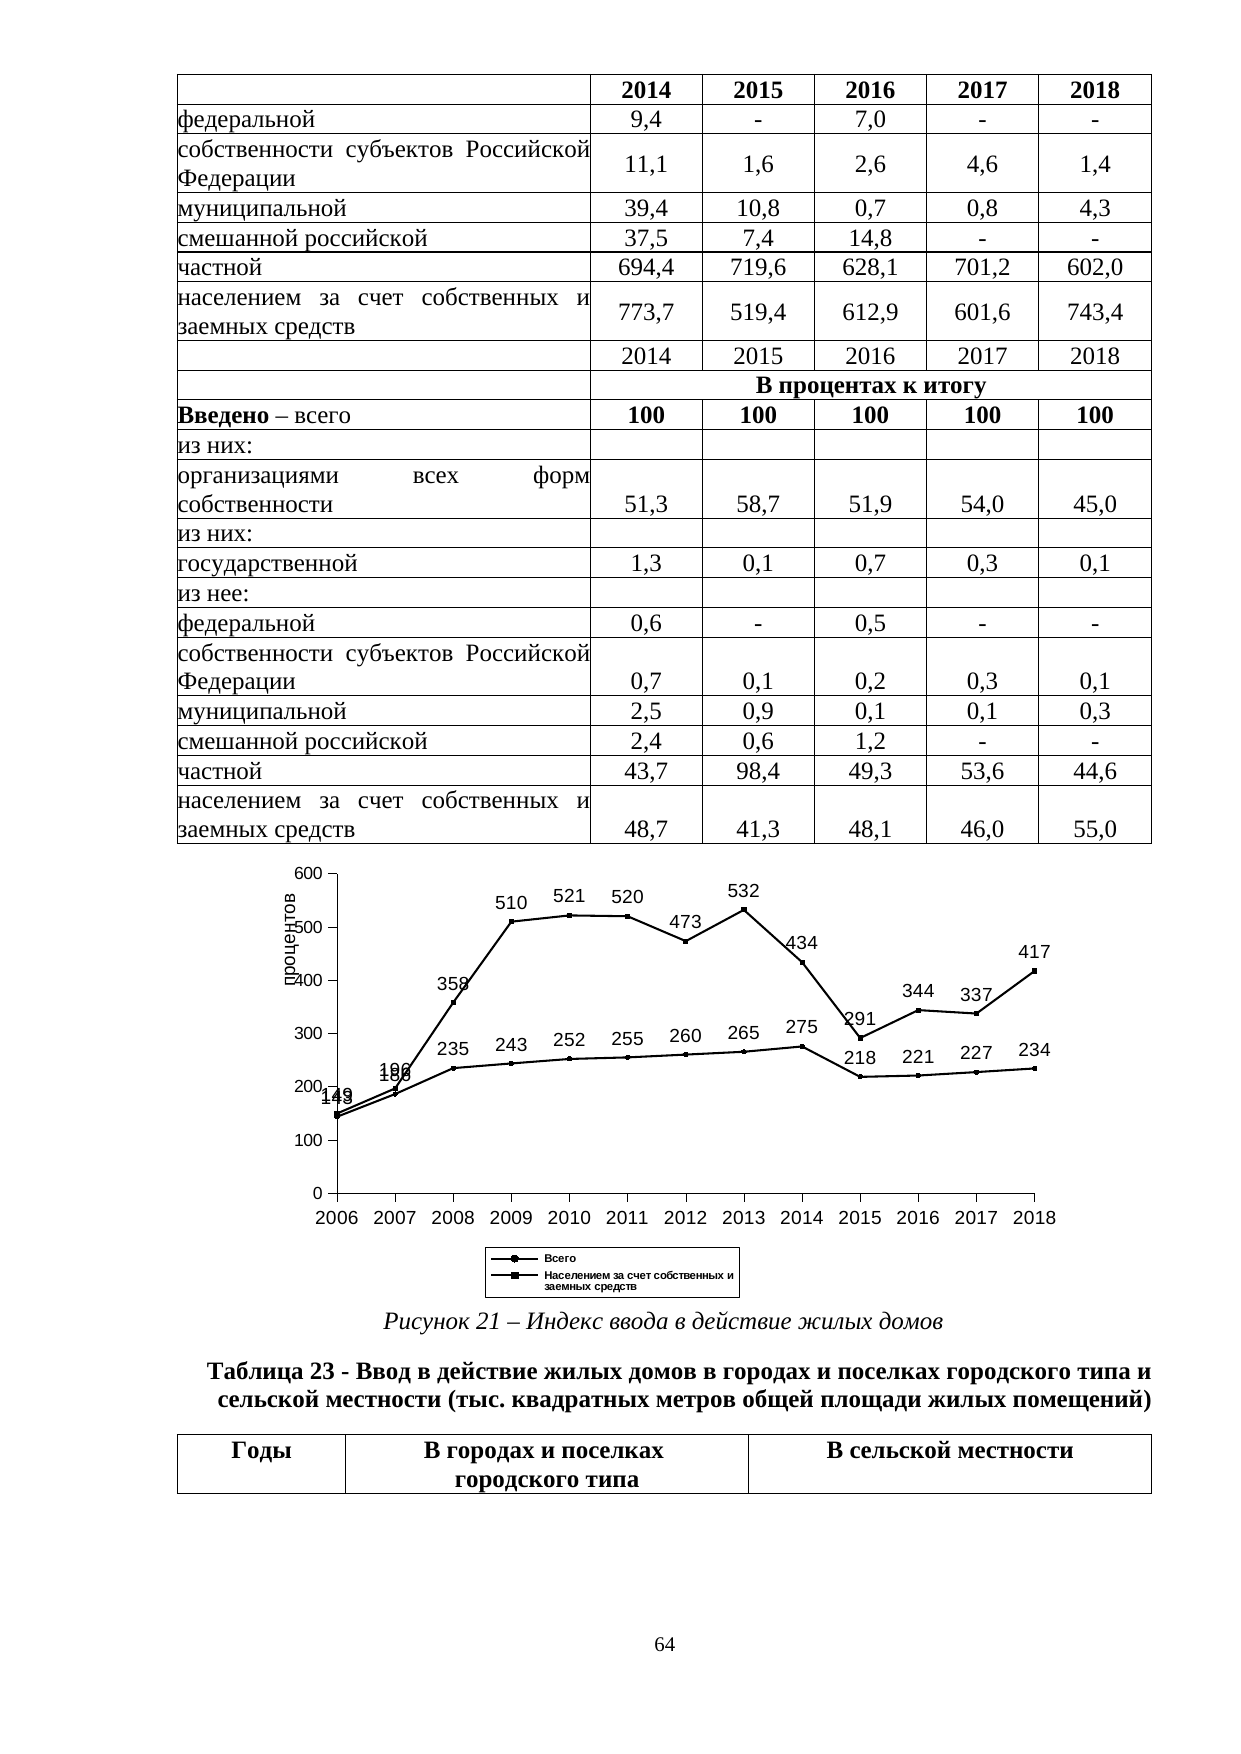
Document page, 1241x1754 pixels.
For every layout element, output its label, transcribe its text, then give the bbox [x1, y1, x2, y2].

table_cell населением за счет собственных и заемных средств [178, 282, 590, 340]
table_cell 100 [591, 400, 702, 429]
table_cell 0,6 [591, 608, 702, 637]
table_cell муниципальной [178, 696, 590, 725]
table_cell 701,2 [927, 253, 1038, 281]
table_cell - [1039, 726, 1151, 755]
table_cell 7,4 [703, 223, 814, 251]
table_cell 602,0 [1039, 253, 1151, 281]
table_cell [703, 519, 814, 547]
table_cell федеральной [178, 105, 590, 133]
table_cell 100 [927, 400, 1038, 429]
table_header 2017 [927, 75, 1038, 103]
table_cell 0,2 [815, 638, 926, 695]
table_cell 0,1 [815, 696, 926, 725]
table_cell 4,3 [1039, 193, 1151, 222]
table_header 2015 [703, 75, 814, 103]
table_cell 0,1 [703, 548, 814, 577]
table_cell 7,0 [815, 105, 926, 133]
text Таблица 23 - Ввод в действие жилых домов в городах и поселках городского типа и сельской местности (тыс. квадратных метров общей площади жилых помещений) [177, 1356, 1152, 1413]
table_cell - [927, 726, 1038, 755]
table_cell - [927, 223, 1038, 251]
table_cell [815, 430, 926, 459]
table_cell 98,4 [703, 756, 814, 784]
table_cell [927, 578, 1038, 607]
table_cell муниципальной [178, 193, 590, 222]
table_header [178, 75, 590, 103]
table_cell [927, 519, 1038, 547]
table_cell 2016 [815, 341, 926, 369]
table_cell 694,4 [591, 253, 702, 281]
table_cell из нее: [178, 578, 590, 607]
table_cell федеральной [178, 608, 590, 637]
table_cell 0,3 [1039, 696, 1151, 725]
table_cell 0,6 [703, 726, 814, 755]
table_cell из них: [178, 519, 590, 547]
table_cell - [927, 105, 1038, 133]
table_cell Введено – всего [178, 400, 590, 429]
table_cell 51,9 [815, 460, 926, 517]
table_cell 2,6 [815, 134, 926, 192]
table_cell 54,0 [927, 460, 1038, 517]
table_cell 0,3 [927, 548, 1038, 577]
table_cell - [1039, 105, 1151, 133]
table_cell [178, 371, 590, 399]
table_cell [591, 430, 702, 459]
table_cell 628,1 [815, 253, 926, 281]
table_cell [1039, 430, 1151, 459]
table_cell 45,0 [1039, 460, 1151, 517]
table_cell 46,0 [927, 786, 1038, 843]
table_header 2016 [815, 75, 926, 103]
table_cell организациями всех форм собственности [178, 460, 590, 517]
table_cell 41,3 [703, 786, 814, 843]
table_cell - [1039, 608, 1151, 637]
table_header Годы [178, 1435, 345, 1493]
table_cell 48,1 [815, 786, 926, 843]
table_cell 719,6 [703, 253, 814, 281]
table_header В сельской местности [749, 1435, 1151, 1493]
table_header 2018 [1039, 75, 1151, 103]
table_cell 53,6 [927, 756, 1038, 784]
table_cell 37,5 [591, 223, 702, 251]
table_cell - [927, 608, 1038, 637]
table_cell - [1039, 223, 1151, 251]
table_cell 1,2 [815, 726, 926, 755]
table_cell 0,1 [1039, 548, 1151, 577]
table_cell 773,7 [591, 282, 702, 340]
table_cell 9,4 [591, 105, 702, 133]
table_cell 39,4 [591, 193, 702, 222]
table_cell [815, 519, 926, 547]
table_cell [591, 578, 702, 607]
table_cell 612,9 [815, 282, 926, 340]
table_cell 519,4 [703, 282, 814, 340]
table_cell 1,6 [703, 134, 814, 192]
table_cell 49,3 [815, 756, 926, 784]
text Рисунок 21 – Индекс ввода в действие жилых домов [177, 1306, 1152, 1335]
table_cell 0,7 [815, 193, 926, 222]
table_cell смешанной российской [178, 223, 590, 251]
table_cell 43,7 [591, 756, 702, 784]
table_cell частной [178, 253, 590, 281]
table_cell смешанной российской [178, 726, 590, 755]
table_cell [1039, 578, 1151, 607]
table_cell [178, 341, 590, 369]
table_cell - [703, 105, 814, 133]
table_cell 0,5 [815, 608, 926, 637]
table_cell 0,7 [591, 638, 702, 695]
table_cell 2017 [927, 341, 1038, 369]
table_cell 58,7 [703, 460, 814, 517]
table_cell 48,7 [591, 786, 702, 843]
table_cell 100 [703, 400, 814, 429]
table_cell населением за счет собственных и заемных средств [178, 786, 590, 843]
table_cell 1,3 [591, 548, 702, 577]
table_cell В процентах к итогу [591, 371, 1151, 399]
table_cell 743,4 [1039, 282, 1151, 340]
table_cell 2018 [1039, 341, 1151, 369]
table_cell 2015 [703, 341, 814, 369]
table_cell [927, 430, 1038, 459]
table_cell 1,4 [1039, 134, 1151, 192]
table_cell частной [178, 756, 590, 784]
table_cell 0,9 [703, 696, 814, 725]
table_cell [703, 430, 814, 459]
table_cell 100 [815, 400, 926, 429]
table_cell 11,1 [591, 134, 702, 192]
table_cell государственной [178, 548, 590, 577]
table_cell - [703, 608, 814, 637]
table_cell 10,8 [703, 193, 814, 222]
table_cell [815, 578, 926, 607]
table_header 2014 [591, 75, 702, 103]
table_cell 0,1 [703, 638, 814, 695]
table_cell из них: [178, 430, 590, 459]
table_cell 0,8 [927, 193, 1038, 222]
table_cell 0,1 [927, 696, 1038, 725]
table_cell 601,6 [927, 282, 1038, 340]
table_cell 2,4 [591, 726, 702, 755]
table_cell 0,1 [1039, 638, 1151, 695]
table_cell 100 [1039, 400, 1151, 429]
table_cell [591, 519, 702, 547]
table_cell собственности субъектов Российской Федерации [178, 638, 590, 695]
table_cell 0,3 [927, 638, 1038, 695]
table_cell 51,3 [591, 460, 702, 517]
table_header В городах и поселках городского типа [346, 1435, 748, 1493]
table_cell 55,0 [1039, 786, 1151, 843]
table_cell [703, 578, 814, 607]
table_cell 0,7 [815, 548, 926, 577]
table_cell 44,6 [1039, 756, 1151, 784]
table_cell 14,8 [815, 223, 926, 251]
table_cell 4,6 [927, 134, 1038, 192]
table_cell собственности субъектов Российской Федерации [178, 134, 590, 192]
table_cell 2014 [591, 341, 702, 369]
table_cell 2,5 [591, 696, 702, 725]
table_cell [1039, 519, 1151, 547]
